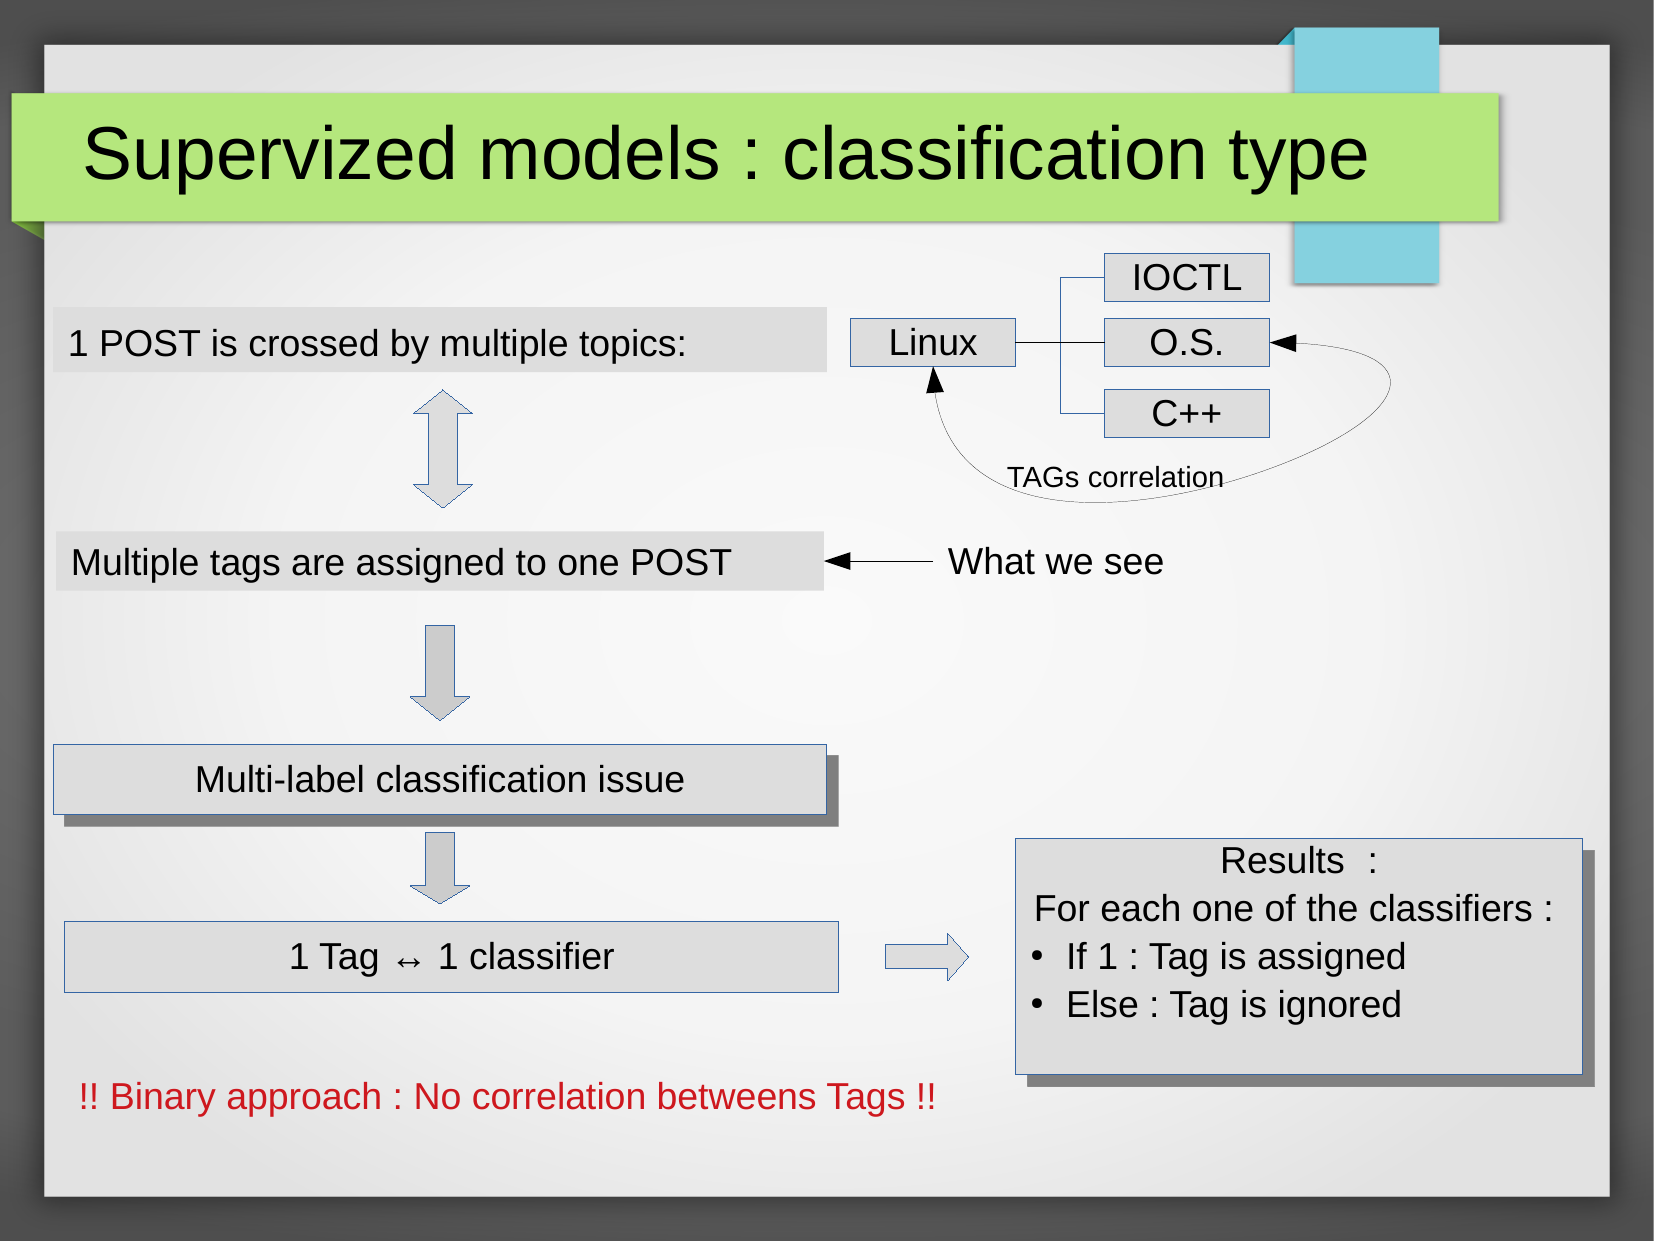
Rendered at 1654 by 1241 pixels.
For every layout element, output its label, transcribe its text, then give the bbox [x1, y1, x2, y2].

picture [0, 0, 1654, 1241]
text_box [413, 389, 473, 508]
text_box IOCTL [1104, 253, 1270, 302]
text_box [885, 933, 969, 981]
text_box Multi-label classification issue [53, 744, 827, 815]
text_box O.S. [1104, 318, 1270, 367]
text_box Multiple tags are assigned to one POST [56, 531, 824, 591]
text_box TAGs correlation [992, 453, 1240, 502]
text_box What we see [933, 532, 1180, 590]
text_box Results : For each one of the classifiers : If 1 : Tag is assigned Else : Tag is ignored [1015, 838, 1583, 1075]
text_box C++ [1104, 389, 1270, 438]
title Supervized models : classification type [82, 69, 1453, 238]
text_box !! Binary approach : No correlation betweens Tags !! [59, 1046, 957, 1146]
text_box Linux [850, 318, 1016, 367]
text_box 1 Tag ↔ 1 classifier [64, 921, 839, 993]
text_box [410, 625, 470, 721]
text_box 1 POST is crossed by multiple topics: [53, 307, 827, 373]
text_box [410, 832, 470, 904]
